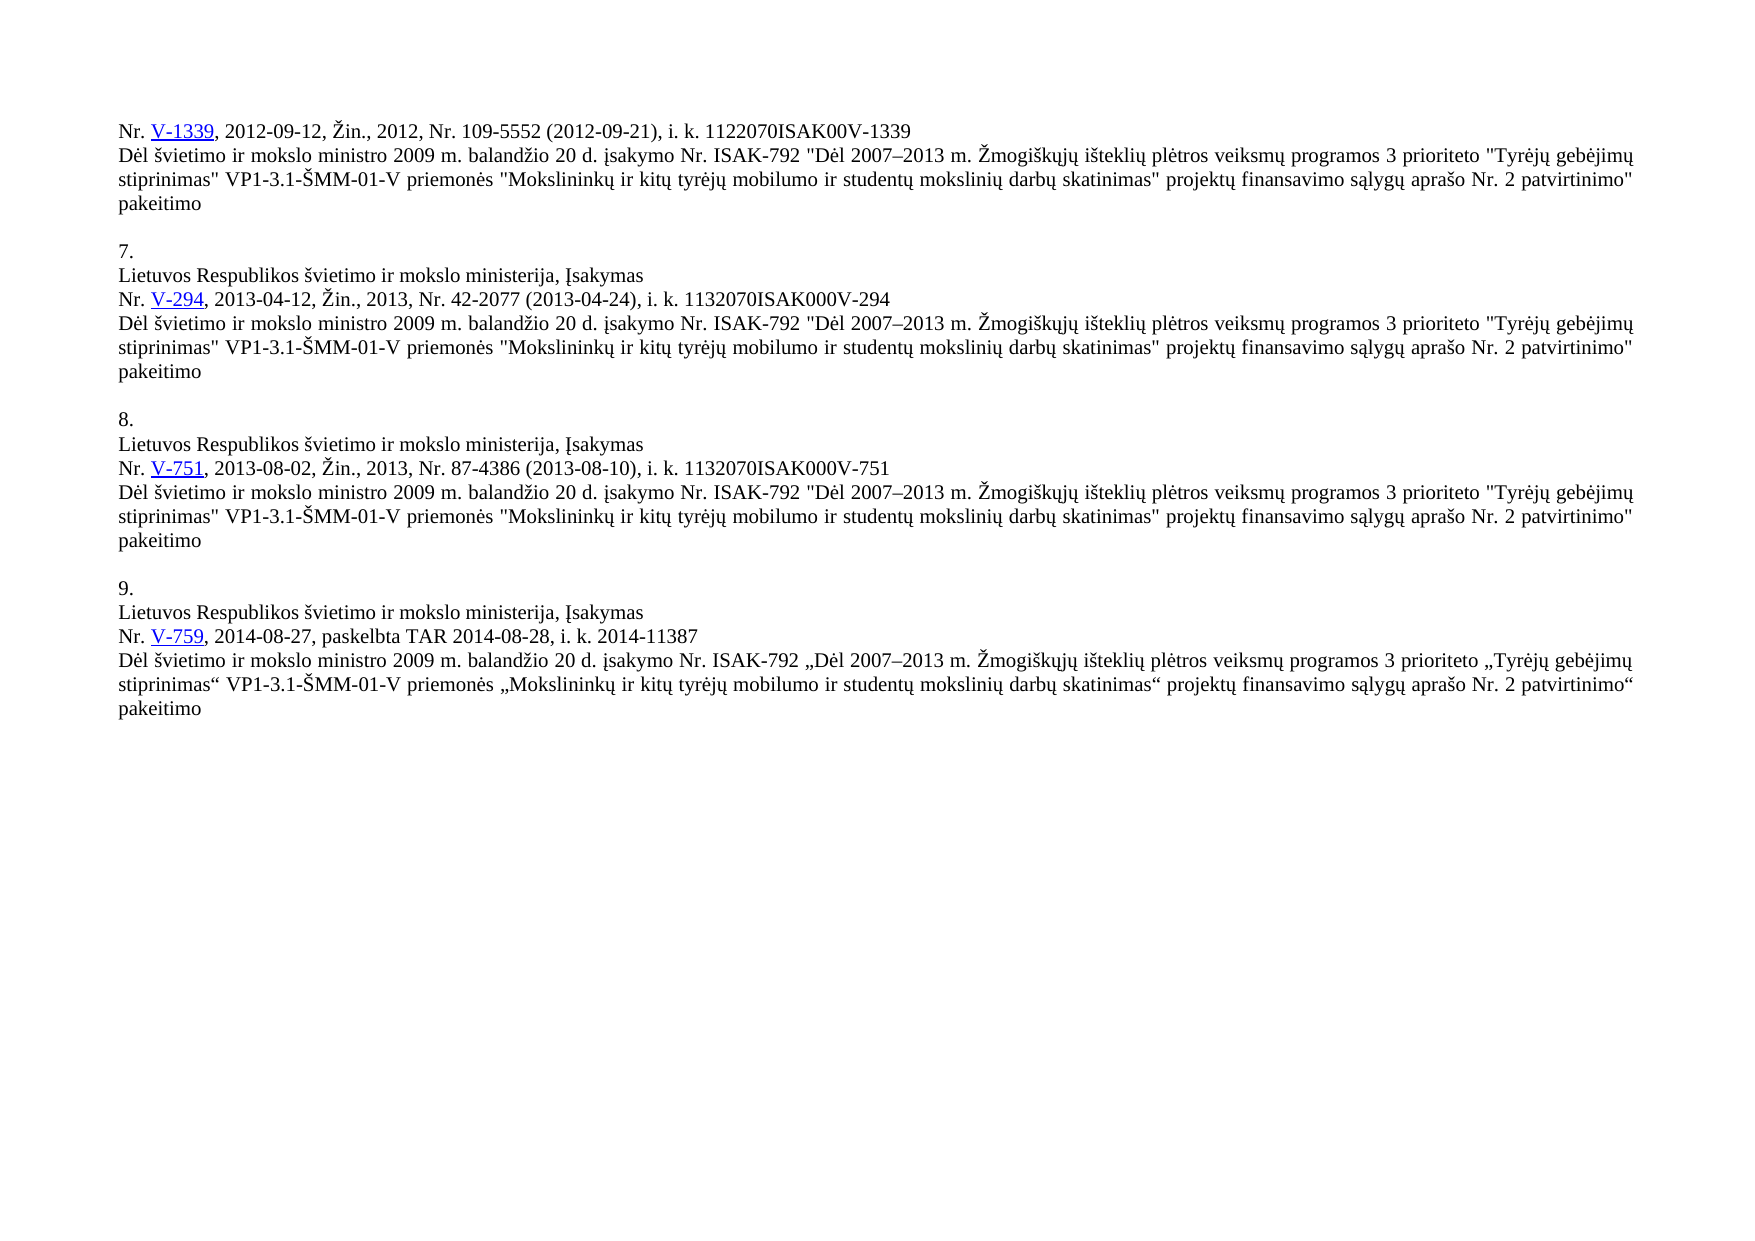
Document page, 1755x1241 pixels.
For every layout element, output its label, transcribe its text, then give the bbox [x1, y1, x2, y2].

text Nr. V-751, 2013-08-02, Žin., 2013, Nr. 87-4386 (2013-08-10), i. k. 1132070ISAK000V-751 [118, 456, 1636, 479]
text Lietuvos Respublikos švietimo ir mokslo ministerija, Įsakymas [118, 600, 1636, 624]
text 8. [118, 407, 1636, 431]
text Nr. V-294, 2013-04-12, Žin., 2013, Nr. 42-2077 (2013-04-24), i. k. 1132070ISAK000V-294 [118, 287, 1636, 311]
text Dėl švietimo ir mokslo ministro 2009 m. balandžio 20 d. įsakymo Nr. ISAK-792 "Dėl 2007–2013 m. Žmogiškųjų išteklių plėtros veiksmų programos 3 prioriteto "Tyrėjų gebėjimų stiprinimas" VP1-3.1-ŠMM-01-V priemonės "Mokslininkų ir kitų tyrėjų mobilumo ir studentų mokslinių darbų skatinimas" projektų finansavimo sąlygų aprašo Nr. 2 patvirtinimo" pakeitimo [118, 311, 1636, 383]
text Nr. V-1339, 2012-09-12, Žin., 2012, Nr. 109-5552 (2012-09-21), i. k. 1122070ISAK00V-1339 [118, 119, 1636, 143]
text Nr. V-759, 2014-08-27, paskelbta TAR 2014-08-28, i. k. 2014-11387 [118, 624, 1636, 648]
text Dėl švietimo ir mokslo ministro 2009 m. balandžio 20 d. įsakymo Nr. ISAK-792 "Dėl 2007–2013 m. Žmogiškųjų išteklių plėtros veiksmų programos 3 prioriteto "Tyrėjų gebėjimų stiprinimas" VP1-3.1-ŠMM-01-V priemonės "Mokslininkų ir kitų tyrėjų mobilumo ir studentų mokslinių darbų skatinimas" projektų finansavimo sąlygų aprašo Nr. 2 patvirtinimo" pakeitimo [118, 143, 1636, 215]
text Dėl švietimo ir mokslo ministro 2009 m. balandžio 20 d. įsakymo Nr. ISAK-792 „Dėl 2007–2013 m. Žmogiškųjų išteklių plėtros veiksmų programos 3 prioriteto „Tyrėjų gebėjimų stiprinimas“ VP1-3.1-ŠMM-01-V priemonės „Mokslininkų ir kitų tyrėjų mobilumo ir studentų mokslinių darbų skatinimas“ projektų finansavimo sąlygų aprašo Nr. 2 patvirtinimo“ pakeitimo [118, 648, 1636, 720]
text 7. [118, 239, 1636, 263]
text Dėl švietimo ir mokslo ministro 2009 m. balandžio 20 d. įsakymo Nr. ISAK-792 "Dėl 2007–2013 m. Žmogiškųjų išteklių plėtros veiksmų programos 3 prioriteto "Tyrėjų gebėjimų stiprinimas" VP1-3.1-ŠMM-01-V priemonės "Mokslininkų ir kitų tyrėjų mobilumo ir studentų mokslinių darbų skatinimas" projektų finansavimo sąlygų aprašo Nr. 2 patvirtinimo" pakeitimo [118, 479, 1636, 552]
text Lietuvos Respublikos švietimo ir mokslo ministerija, Įsakymas [118, 263, 1636, 287]
text Lietuvos Respublikos švietimo ir mokslo ministerija, Įsakymas [118, 431, 1636, 456]
text 9. [118, 576, 1636, 600]
